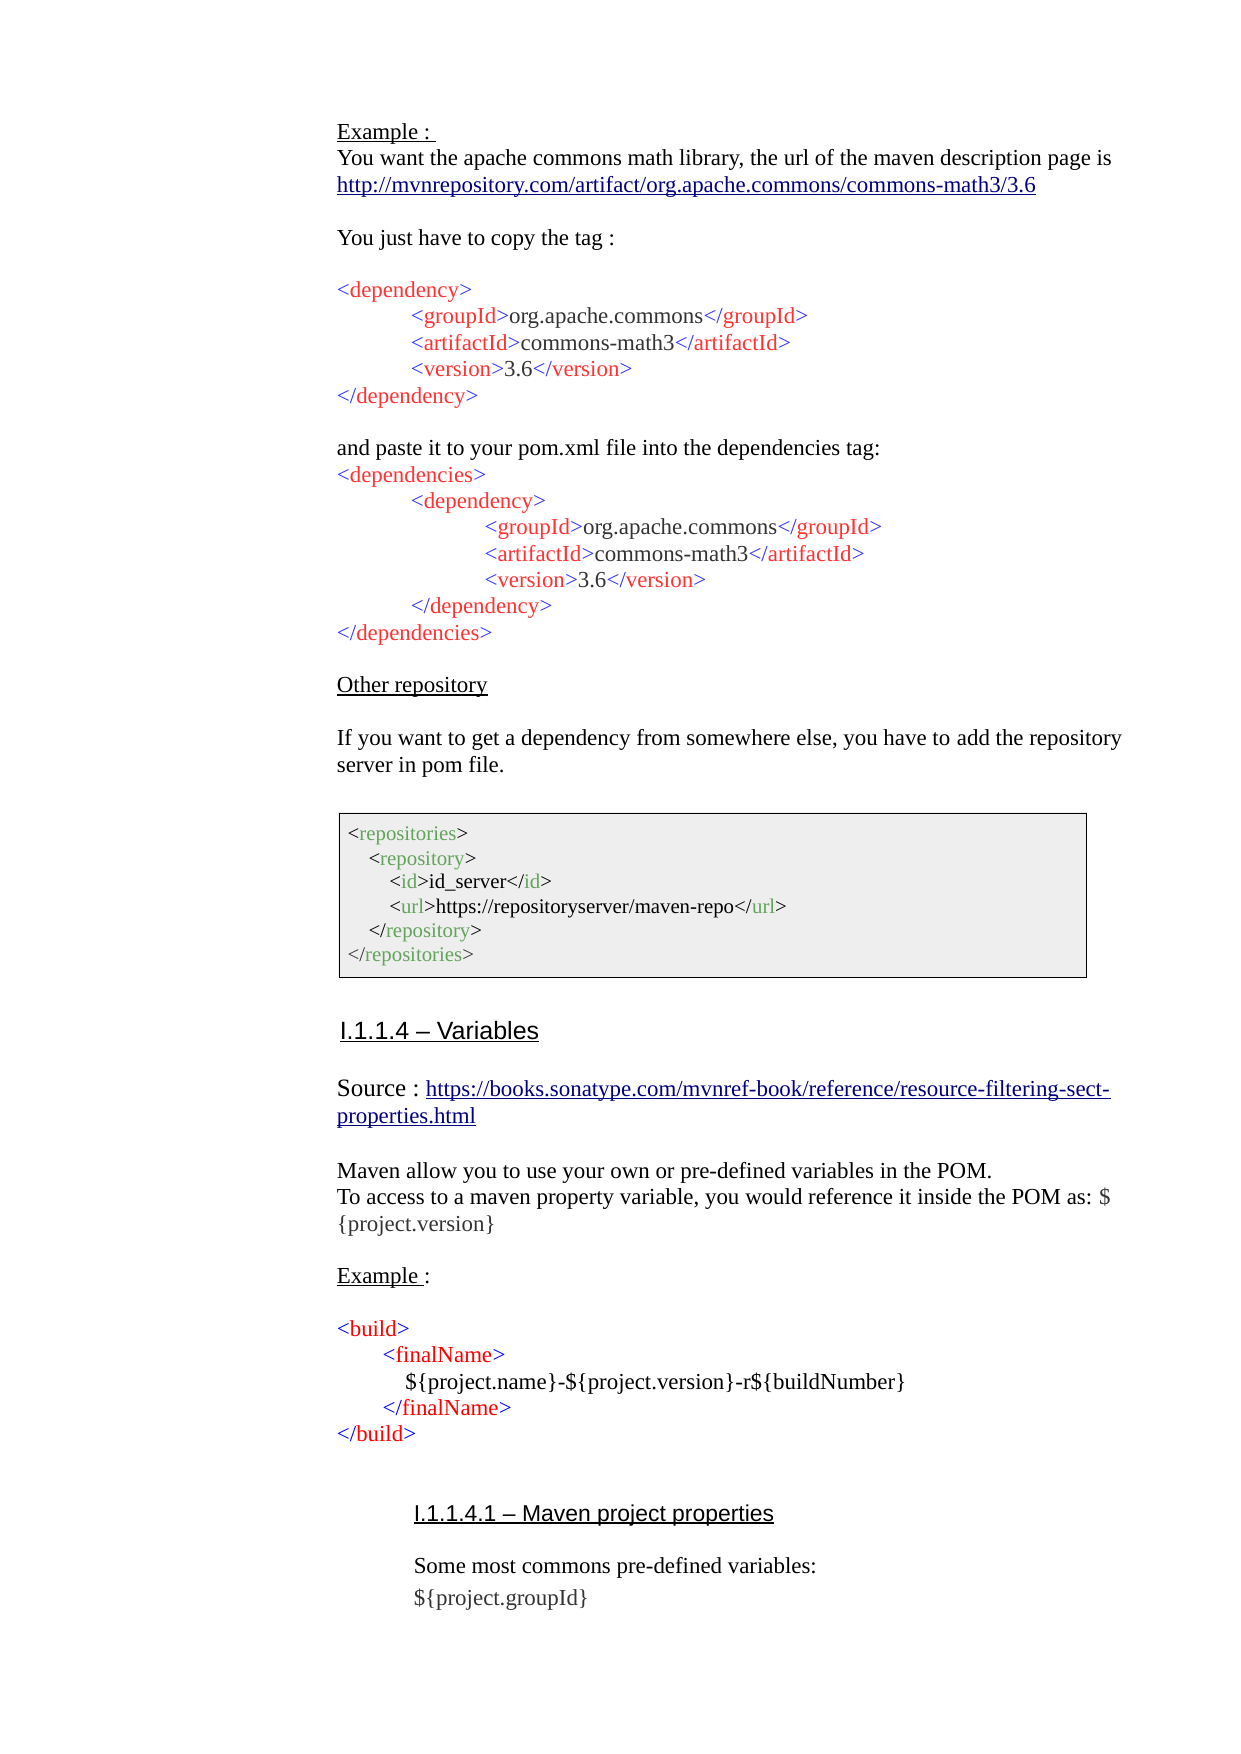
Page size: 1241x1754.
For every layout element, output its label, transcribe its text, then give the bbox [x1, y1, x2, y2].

text Source : https://books.sonatype.com/mvnref-book/reference/resource-filtering-sect-properties.html [337, 1073, 1122, 1128]
text <dependency> [337, 487, 1122, 513]
text Example : [337, 118, 1122, 144]
text </finalName> [337, 1394, 1122, 1421]
text </dependencies> [337, 619, 1122, 645]
text Other repository [337, 672, 1122, 698]
text <repository> [347, 845, 1077, 869]
text <artifactId>commons-math3</artifactId> [337, 540, 1122, 566]
text To access to a maven property variable, you would reference it inside the POM as: ${project.version} [337, 1183, 1122, 1236]
text <build> [337, 1315, 1122, 1341]
text </repository> [347, 918, 1077, 942]
text <version>3.6</version> [337, 355, 1122, 382]
text You just have to copy the tag : [337, 223, 1122, 250]
text <dependency> [337, 276, 1122, 303]
text and paste it to your pom.xml file into the dependencies tag: [337, 434, 1122, 461]
text ${project.groupId} [413, 1584, 1122, 1610]
text <id>id_server</id> [347, 869, 1077, 893]
text <finalName> [337, 1341, 1122, 1368]
text I.1.1.4 – Variables [339, 1016, 1122, 1044]
text <dependencies> [337, 461, 1122, 487]
text You want the apache commons math library, the url of the maven description page is http://mvnrepository.com/artifact/org.apache.commons/commons-math3/3.6 [337, 144, 1122, 197]
text <groupId>org.apache.commons</groupId> [337, 513, 1122, 540]
text Some most commons pre-defined variables: [413, 1552, 1122, 1579]
text Maven allow you to use your own or pre-defined variables in the POM. [337, 1157, 1122, 1183]
text <url>https://repositoryserver/maven-repo</url> [347, 893, 1077, 918]
text </repositories> [347, 942, 1077, 966]
text </dependency> [337, 592, 1122, 619]
text I.1.1.4.1 – Maven project properties [413, 1499, 1122, 1526]
text <version>3.6</version> [337, 566, 1122, 592]
text <artifactId>commons-math3</artifactId> [337, 329, 1122, 355]
text If you want to get a dependency from somewhere else, you have to add the repository server in pom file. [337, 724, 1122, 777]
text <groupId>org.apache.commons</groupId> [337, 303, 1122, 329]
text </build> [337, 1421, 1122, 1447]
text <repositories> [347, 821, 1077, 845]
text </dependency> [337, 382, 1122, 408]
text Example : [337, 1262, 1122, 1289]
text ${project.name}-${project.version}-r${buildNumber} [337, 1368, 1122, 1394]
